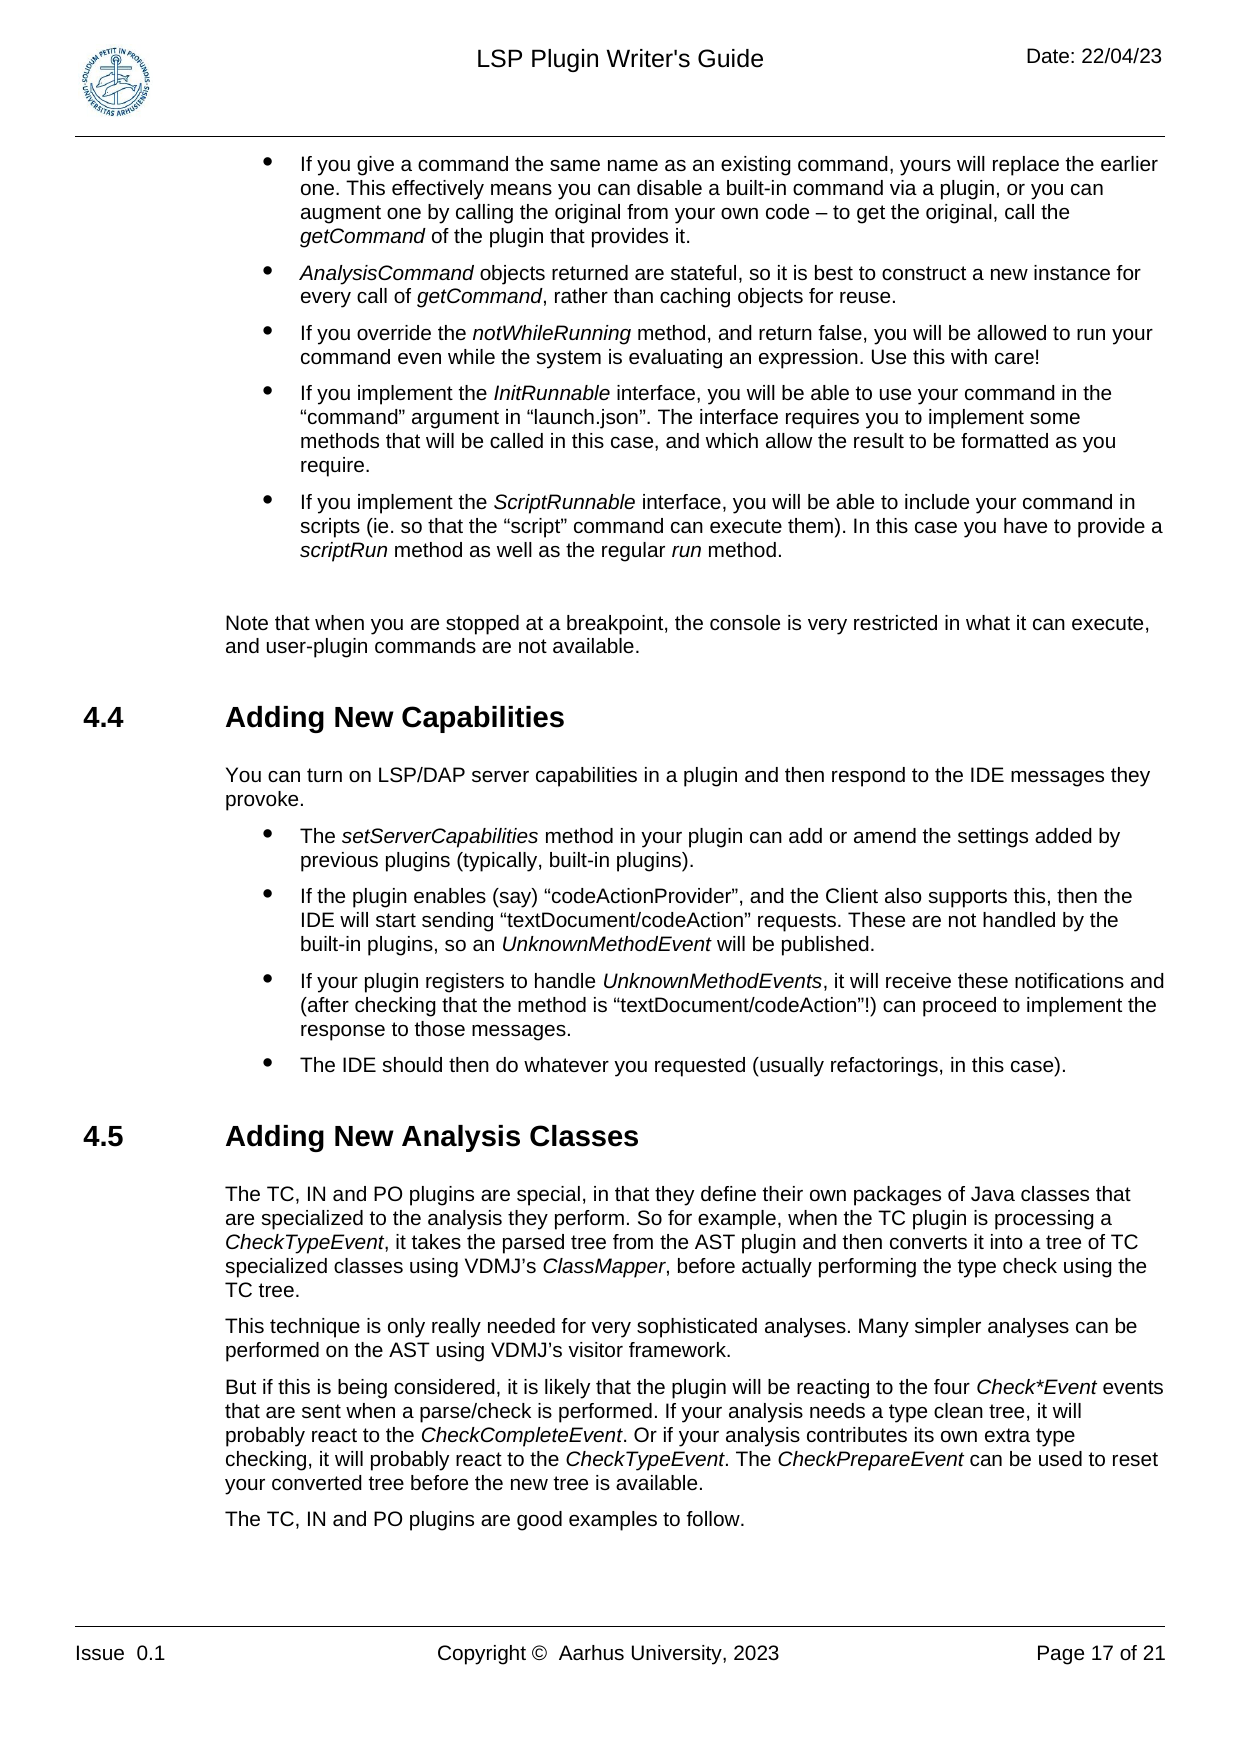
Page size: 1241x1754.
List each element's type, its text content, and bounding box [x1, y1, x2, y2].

list If you give a command the same name as an existing command, yours will replace the earlier one. This effectively means you can disable a built-in command via a plugin, or you can augment one by calling the original from your own code – to get the original, call the getCommand of the plugin that provides it. [262, 152, 1165, 248]
list If your plugin registers to handle UnknownMethodEvents, it will receive these notifications and (after checking that the method is “textDocument/codeAction”!) can proceed to implement the response to those messages. [262, 969, 1165, 1041]
subtitle Adding New Capabilities [75, 701, 1165, 734]
list The IDE should then do whatever you requested (usually refactorings, in this case). [262, 1053, 1165, 1077]
list If you override the notWhileRunning method, and return false, you will be allowed to run your command even while the system is evaluating an expression. Use this with care! [262, 321, 1165, 369]
text This technique is only really needed for very sophisticated analyses. Many simpler analyses can be performed on the AST using VDMJ’s visitor framework. [225, 1315, 1165, 1363]
subtitle Adding New Analysis Classes [75, 1120, 1165, 1152]
list If the plugin enables (say) “codeActionProvider”, and the Client also supports this, then the IDE will start sending “textDocument/codeAction” requests. These are not handled by the built-in plugins, so an UnknownMethodEvent will be published. [262, 884, 1165, 956]
list AnalysisCommand objects returned are stateful, so it is best to construct a new instance for every call of getCommand, rather than caching objects for reuse. [262, 261, 1165, 309]
picture [78, 44, 153, 120]
text You can turn on LSP/DAP server capabilities in a plugin and then respond to the IDE messages they provoke. [225, 764, 1165, 812]
text The TC, IN and PO plugins are good examples to follow. [225, 1507, 1165, 1531]
list If you implement the InitRunnable interface, you will be able to use your command in the “command” argument in “launch.json”. The interface requires you to implement some methods that will be called in this case, and which allow the result to be formatted as you require. [262, 382, 1165, 477]
text Note that when you are stopped at a breakpoint, the console is very restricted in what it can execute, and user-plugin commands are not available. [225, 611, 1165, 659]
text The TC, IN and PO plugins are special, in that they define their own packages of Java classes that are specialized to the analysis they perform. So for example, when the TC plugin is processing a CheckTypeEvent, it takes the parsed tree from the AST plugin and then converts it into a tree of TC specialized classes using VDMJ’s ClassMapper, before actually performing the type check using the TC tree. [225, 1182, 1165, 1302]
list The setServerCapabilities method in your plugin can add or amend the settings added by previous plugins (typically, built-in plugins). [262, 824, 1165, 872]
list If you implement the ScriptRunnable interface, you will be able to include your command in scripts (ie. so that the “script” command can execute them). In this case you have to provide a scriptRun method as well as the regular run method. [262, 490, 1165, 562]
text But if this is being considered, it is likely that the plugin will be reacting to the four Check*Event events that are sent when a parse/check is performed. If your analysis needs a type clean tree, it will probably react to the CheckCompleteEvent. Or if your analysis contributes its own extra type checking, it will probably react to the CheckTypeEvent. The CheckPrepareEvent can be used to reset your converted tree before the new tree is available. [225, 1375, 1165, 1495]
